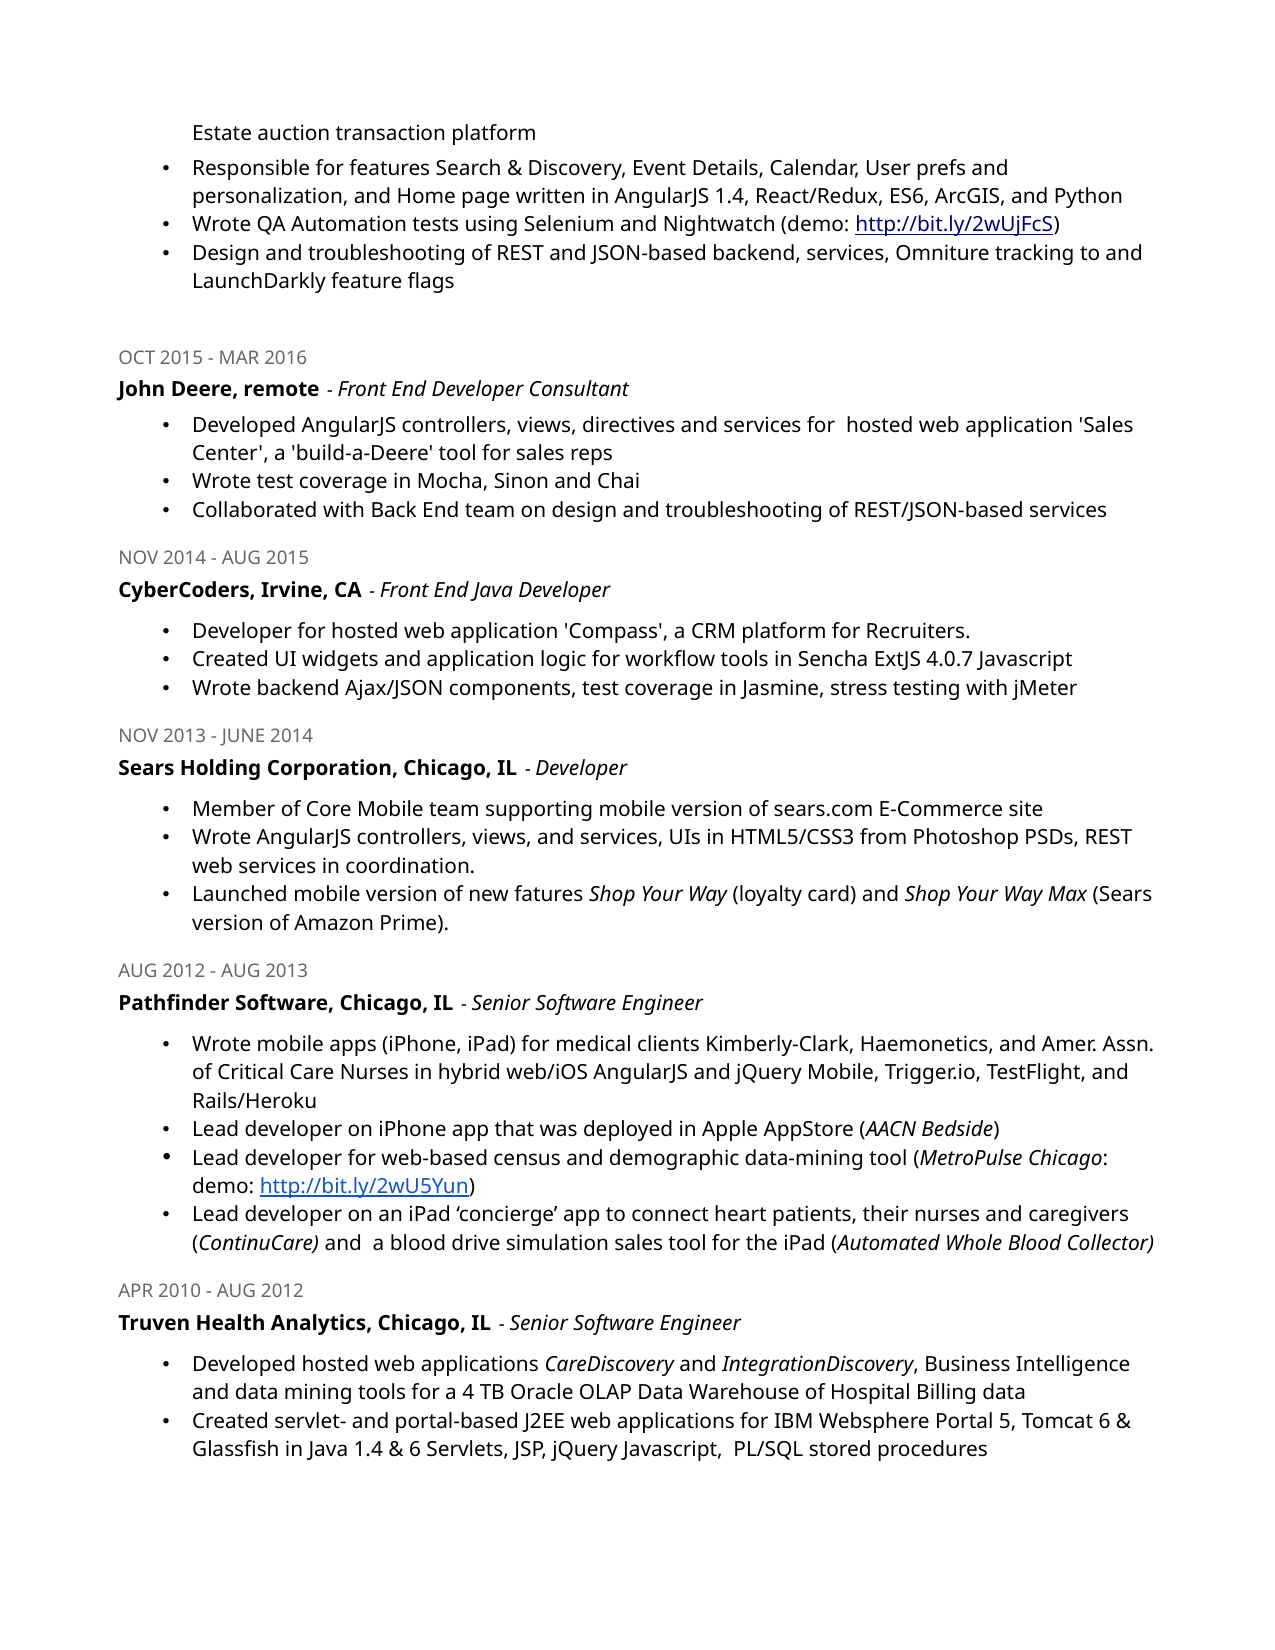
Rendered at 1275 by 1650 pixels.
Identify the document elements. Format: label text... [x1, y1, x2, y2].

list Member of Core Mobile team supporting mobile version of sears.com E-Commerce site [162, 794, 1157, 822]
subtitle John Deere, remote - Front End Developer Consultant [118, 369, 1157, 403]
subtitle CyberCoders, Irvine, CA - Front End Java Developer [118, 570, 1157, 603]
list Launched mobile version of new fatures Shop Your Way (loyalty card) and Shop Your Way Max (Sears version of Amazon Prime). [162, 879, 1157, 936]
subtitle AUG 2012 - AUG 2013 [118, 957, 1157, 983]
list Responsible for features Search & Discovery, Event Details, Calendar, User prefs and personalization, and Home page written in AngularJS 1.4, React/Redux, ES6, ArcGIS, and Python [162, 153, 1157, 209]
subtitle NOV 2014 - AUG 2015 [118, 544, 1157, 570]
subtitle Truven Health Analytics, Chicago, IL - Senior Software Engineer [118, 1303, 1157, 1336]
list Developed hosted web applications CareDiscovery and IntegrationDiscovery, Business Intelligence and data mining tools for a 4 TB Oracle OLAP Data Warehouse of Hospital Billing data [162, 1349, 1157, 1406]
subtitle OCT 2015 - MAR 2016 [118, 344, 1157, 369]
list Wrote AngularJS controllers, views, and services, UIs in HTML5/CSS3 from Photoshop PSDs, REST web services in coordination. [162, 822, 1157, 879]
list Wrote QA Automation tests using Selenium and Nightwatch (demo: http://bit.ly/2wUjFcS) [162, 209, 1157, 238]
subtitle APR 2010 - AUG 2012 [118, 1277, 1157, 1303]
list Wrote backend Ajax/JSON components, test coverage in Jasmine, stress testing with jMeter [162, 673, 1157, 701]
list Design and troubleshooting of REST and JSON-based backend, services, Omniture tracking to and LaunchDarkly feature flags [162, 238, 1157, 295]
list Lead developer on an iPad ‘concierge’ app to connect heart patients, their nurses and caregivers (ContinuCare) and a blood drive simulation sales tool for the iPad (Automated Whole Blood Collector) [162, 1199, 1157, 1256]
subtitle NOV 2013 - JUNE 2014 [118, 722, 1157, 748]
list Developed AngularJS controllers, views, directives and services for hosted web application 'Sales Center', a 'build-a-Deere' tool for sales reps [162, 410, 1157, 467]
list Wrote mobile apps (iPhone, iPad) for medical clients Kimberly-Clark, Haemonetics, and Amer. Assn. of Critical Care Nurses in hybrid web/iOS AngularJS and jQuery Mobile, Trigger.io, TestFlight, and Rails/Heroku [162, 1029, 1157, 1114]
list Created UI widgets and application logic for workflow tools in Sencha ExtJS 4.0.7 Javascript [162, 644, 1157, 673]
list Lead developer for web-based census and demographic data-mining tool (MetroPulse Chicago: demo: http://bit.ly/2wU5Yun) [162, 1143, 1157, 1199]
list Lead developer on iPhone app that was deployed in Apple AppStore (AACN Bedside) [162, 1114, 1157, 1143]
list Created servlet- and portal-based J2EE web applications for IBM Websphere Portal 5, Tomcat 6 & Glassfish in Java 1.4 & 6 Servlets, JSP, jQuery Javascript, PL/SQL stored procedures [162, 1406, 1157, 1463]
subtitle Pathfinder Software, Chicago, IL - Senior Software Engineer [118, 983, 1157, 1016]
list Wrote test coverage in Mocha, Sinon and Chai [162, 467, 1157, 495]
list Developer for hosted web application 'Compass', a CRM platform for Recruiters. [162, 616, 1157, 644]
subtitle Sears Holding Corporation, Chicago, IL - Developer [118, 748, 1157, 781]
list Estate auction transaction platform [162, 118, 1157, 147]
list Collaborated with Back End team on design and troubleshooting of REST/JSON-based services [162, 495, 1157, 523]
